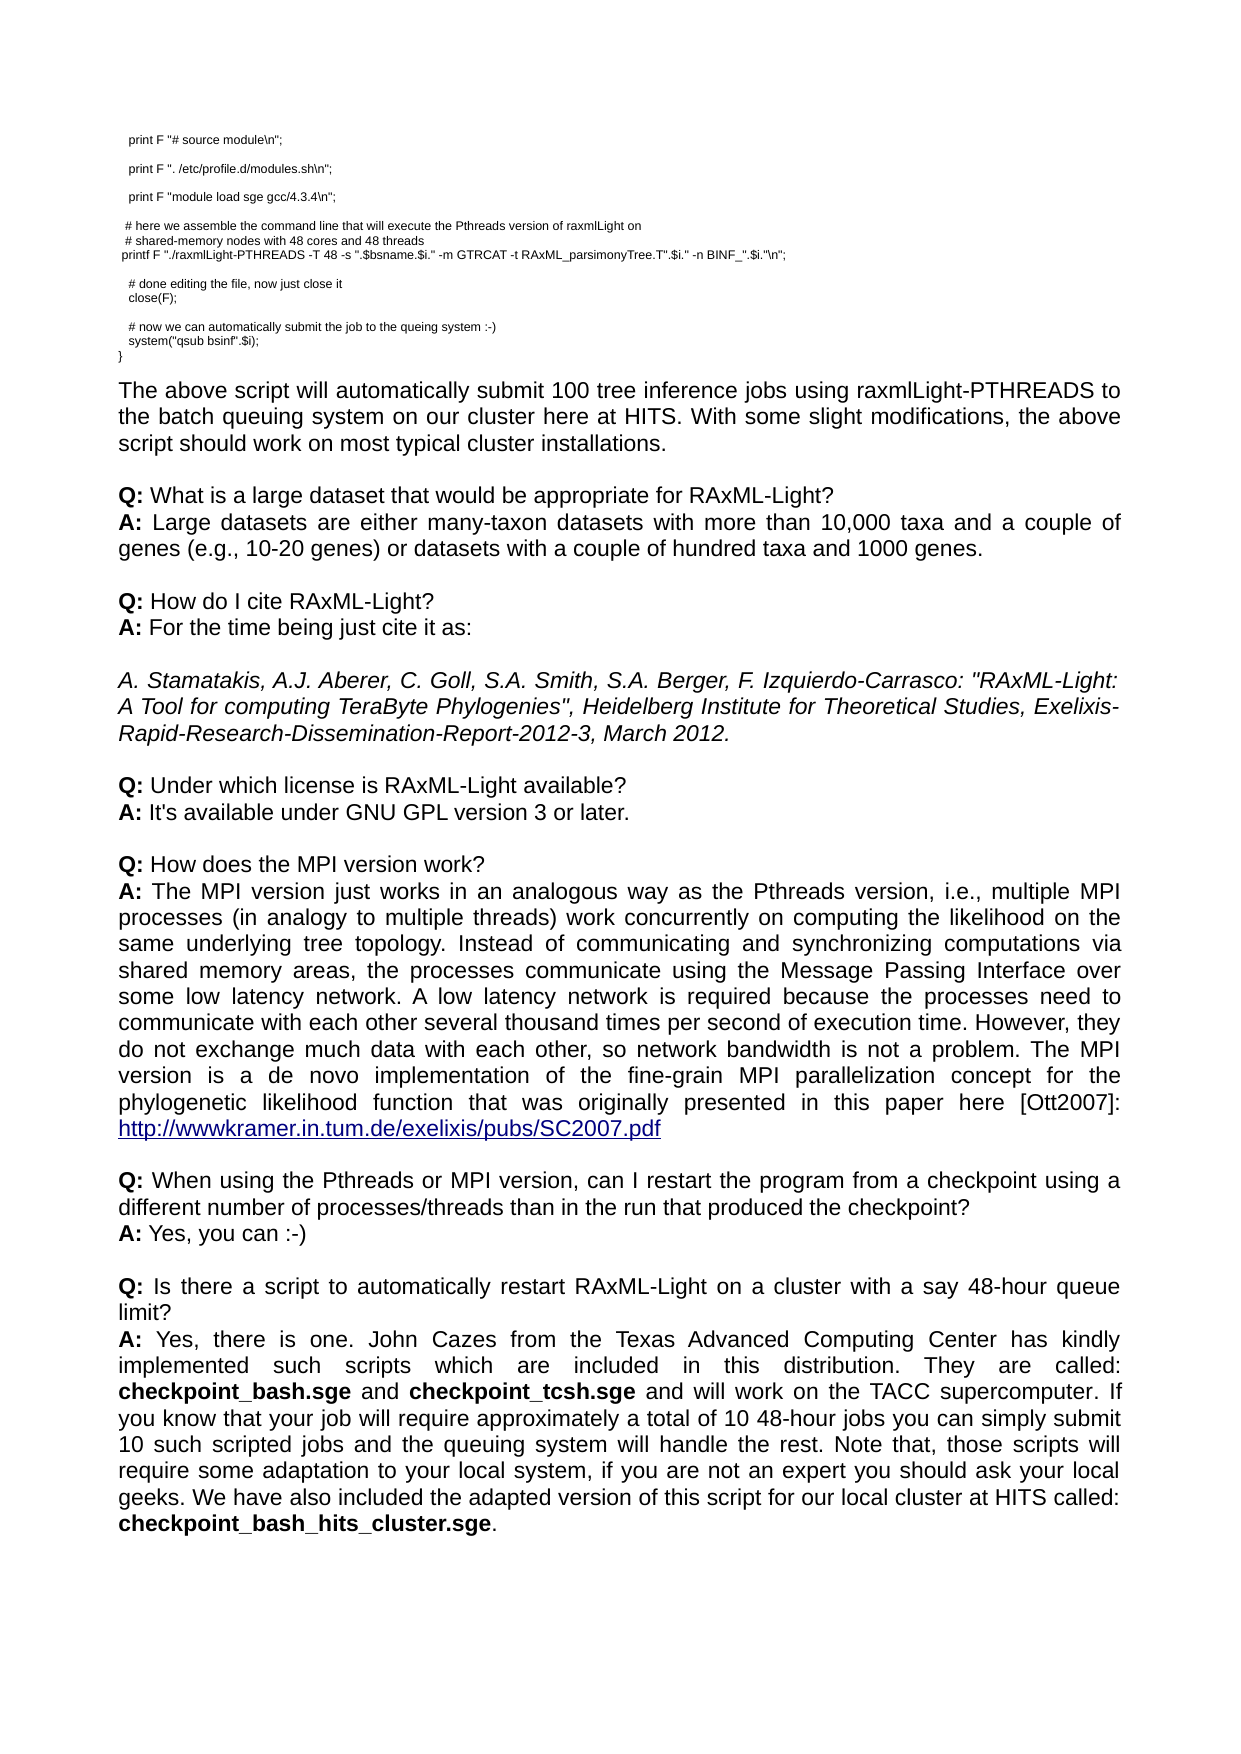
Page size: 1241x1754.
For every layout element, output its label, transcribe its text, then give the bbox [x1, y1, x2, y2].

text Q: How do I cite RAxML-Light? [118, 588, 1122, 614]
text # now we can automatically submit the job to the queing system :-) [118, 319, 1122, 334]
text print F "# source module\n"; [118, 132, 1122, 147]
text A. Stamatakis, A.J. Aberer, C. Goll, S.A. Smith, S.A. Berger, F. Izquierdo-Carrasco: "RAxML-Light: A Tool for computing TeraByte Phylogenies", Heidelberg Institute for Theoretical Studies, Exelixis-Rapid-Research-Dissemination-Report-2012-3, March 2012. [118, 667, 1122, 746]
text A: For the time being just cite it as: [118, 614, 1122, 640]
text A: Large datasets are either many-taxon datasets with more than 10,000 taxa and a couple of genes (e.g., 10-20 genes) or datasets with a couple of hundred taxa and 1000 genes. [118, 509, 1122, 561]
text Q: Is there a script to automatically restart RAxML-Light on a cluster with a say 48-hour queue limit? [118, 1273, 1122, 1326]
text # here we assemble the command line that will execute the Pthreads version of raxmlLight on [118, 219, 1122, 233]
text The above script will automatically submit 100 tree inference jobs using raxmlLight-PTHREADS to the batch queuing system on our cluster here at HITS. With some slight modifications, the above script should work on most typical cluster installations. [118, 377, 1122, 456]
text Q: What is a large dataset that would be appropriate for RAxML-Light? [118, 482, 1122, 509]
text print F ". /etc/profile.d/modules.sh\n"; [118, 161, 1122, 176]
text # done editing the file, now just close it [118, 276, 1122, 291]
text A: Yes, there is one. John Cazes from the Texas Advanced Computing Center has kindly implemented such scripts which are included in this distribution. They are called: checkpoint_bash.sge and checkpoint_tcsh.sge and will work on the TACC supercomputer. If you know that your job will require approximately a total of 10 48-hour jobs you can simply submit 10 such scripted jobs and the queuing system will handle the rest. Note that, those scripts will require some adaptation to your local system, if you are not an expert you should ask your local geeks. We have also included the adapted version of this script for our local cluster at HITS called: checkpoint_bash_hits_cluster.sge. [118, 1326, 1122, 1536]
text # shared-memory nodes with 48 cores and 48 threads [118, 233, 1122, 247]
text print F "module load sge gcc/4.3.4\n"; [118, 190, 1122, 204]
text system("qsub bsinf".$i); [118, 334, 1122, 348]
text Q: How does the MPI version work? [118, 851, 1122, 878]
text close(F); [118, 291, 1122, 305]
text A: It's available under GNU GPL version 3 or later. [118, 798, 1122, 825]
text } [118, 348, 1122, 362]
text A: Yes, you can :-) [118, 1220, 1122, 1247]
text Q: When using the Pthreads or MPI version, can I restart the program from a checkpoint using a different number of processes/threads than in the run that produced the checkpoint? [118, 1167, 1122, 1220]
text printf F "./raxmlLight-PTHREADS -T 48 -s ".$bsname.$i." -m GTRCAT -t RAxML_parsimonyTree.T".$i." -n BINF_".$i."\n"; [118, 247, 1122, 262]
text A: The MPI version just works in an analogous way as the Pthreads version, i.e., multiple MPI processes (in analogy to multiple threads) work concurrently on computing the likelihood on the same underlying tree topology. Instead of communicating and synchronizing computations via shared memory areas, the processes communicate using the Message Passing Interface over some low latency network. A low latency network is required because the processes need to communicate with each other several thousand times per second of execution time. However, they do not exchange much data with each other, so network bandwidth is not a problem. The MPI version is a de novo implementation of the fine-grain MPI parallelization concept for the phylogenetic likelihood function that was originally presented in this paper here [Ott2007]: http://wwwkramer.in.tum.de/exelixis/pubs/SC2007.pdf [118, 878, 1122, 1141]
text Q: Under which license is RAxML-Light available? [118, 772, 1122, 798]
